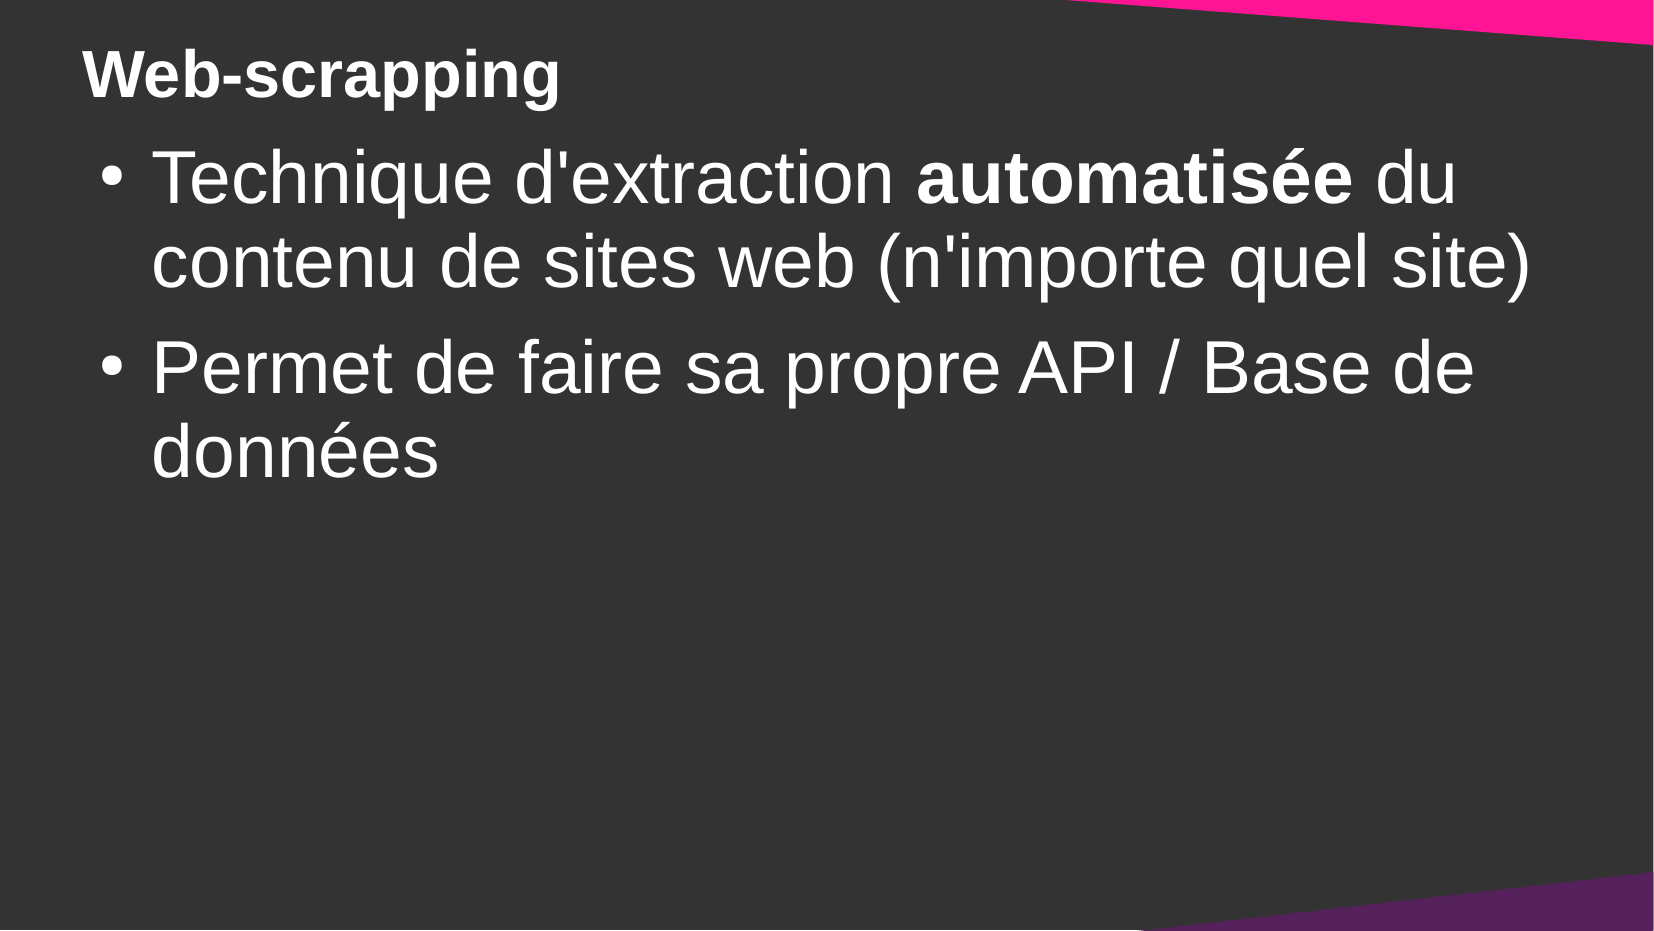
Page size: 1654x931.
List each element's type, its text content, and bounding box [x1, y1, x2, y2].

title Web-scrapping [82, 37, 1571, 122]
text_box [1136, 872, 1654, 931]
text_box [1065, 0, 1654, 46]
list Technique d'extraction automatisée du contenu de sites web (n'importe quel site) Permet de faire sa propre API / Base de données [80, 135, 1620, 780]
